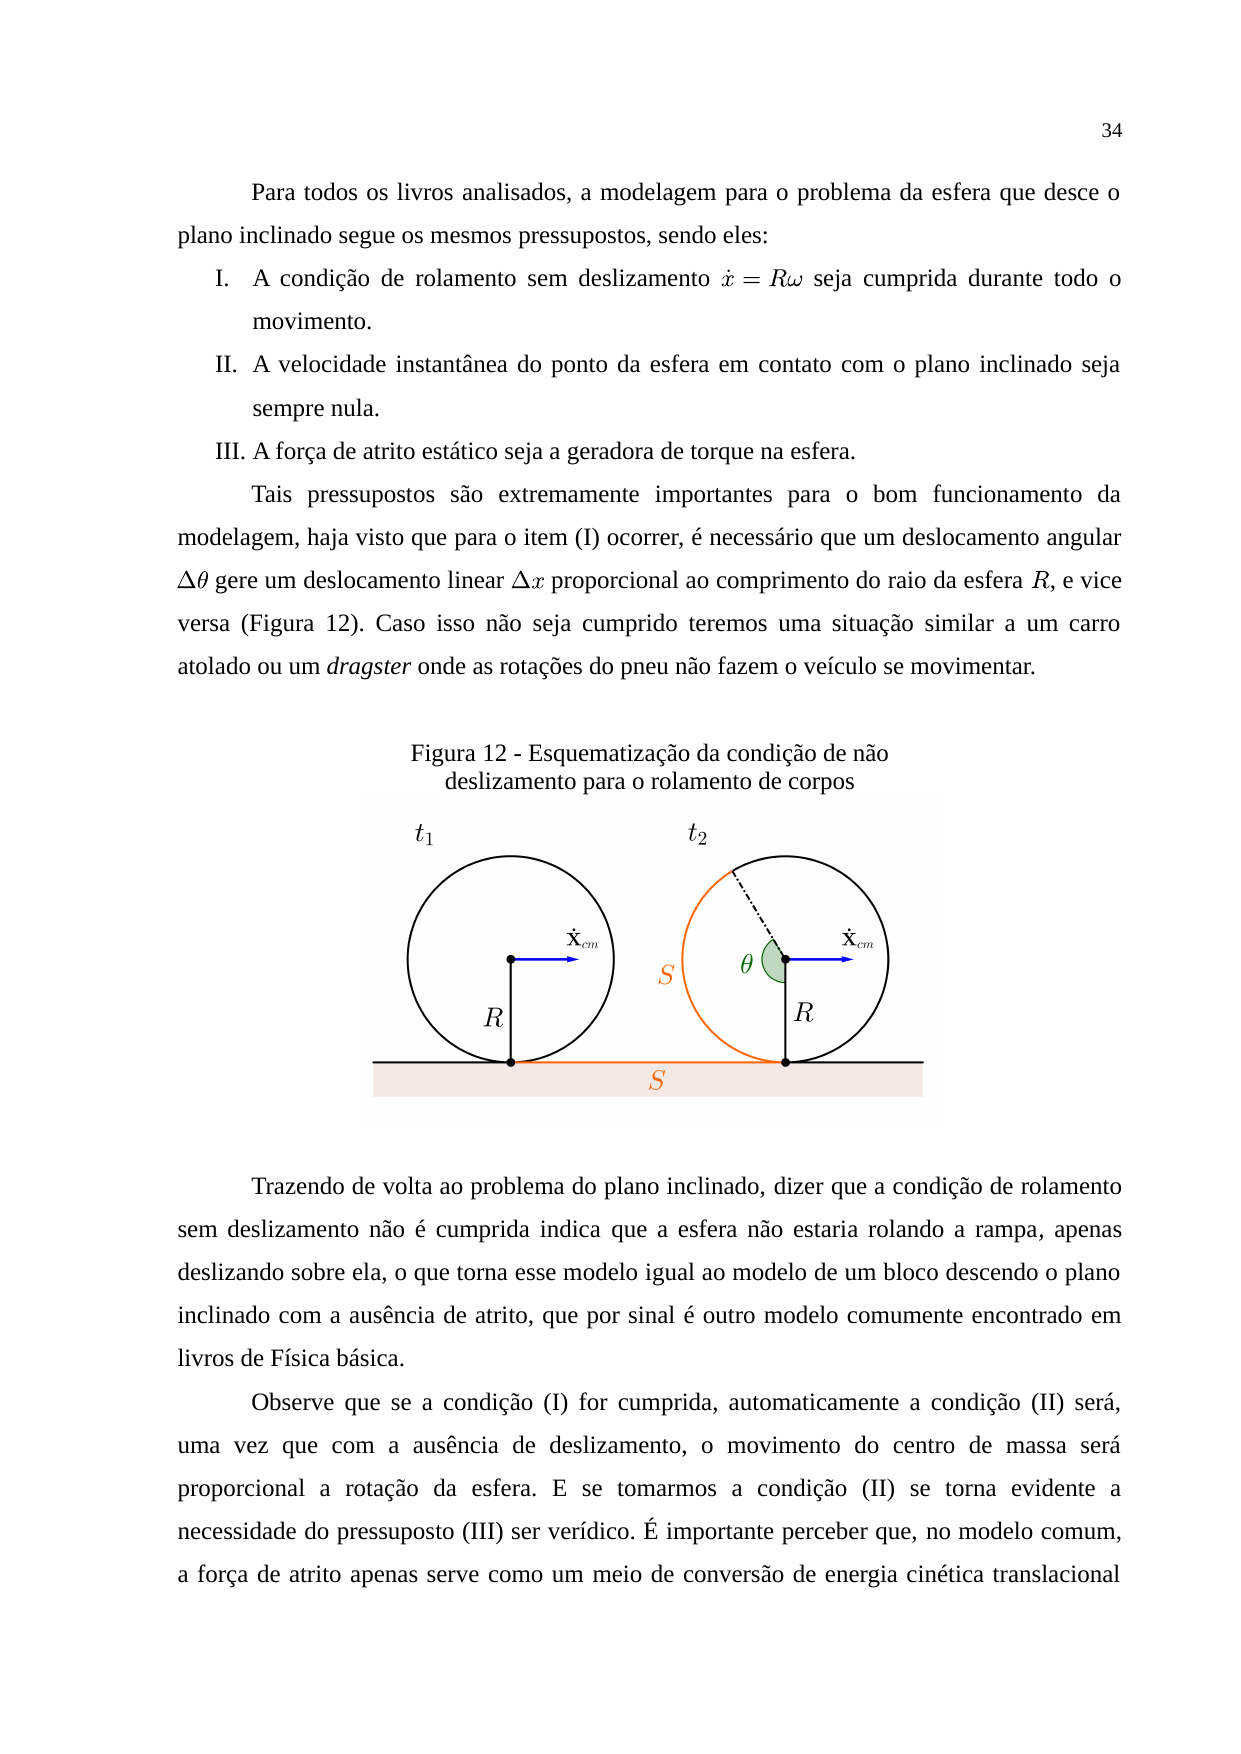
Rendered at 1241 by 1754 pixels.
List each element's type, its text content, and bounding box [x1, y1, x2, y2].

picture [360, 795, 939, 1128]
text Tais pressupostos são extremamente importantes para o bom funcionamento da modelagem, haja visto que para o item (I) ocorrer, é necessário que um deslocamento angular gere um deslocamento linear proporcional ao comprimento do raio da esfera , e vice versa (Figura 12). Caso isso não seja cumprido teremos uma situação similar a um carro atolado ou um dragster onde as rotações do pneu não fazem o veículo se movimentar. [177, 479, 1122, 680]
list A força de atrito estático seja a geradora de torque na esfera. [215, 436, 1122, 464]
text Observe que se a condição (I) for cumprida, automaticamente a condição (II) será, uma vez que com a ausência de deslizamento, o movimento do centro de massa será proporcional a rotação da esfera. E se tomarmos a condição (II) se torna evidente a necessidade do pressuposto (III) ser verídico. É importante perceber que, no modelo comum, a força de atrito apenas serve como um meio de conversão de energia cinética translacional [177, 1387, 1122, 1588]
text Figura 12 - Esquematização da condição de não deslizamento para o rolamento de corpos [360, 738, 939, 795]
text Trazendo de volta ao problema do plano inclinado, dizer que a condição de rolamento sem deslizamento não é cumprida indica que a esfera não estaria rolando a rampa, apenas deslizando sobre ela, o que torna esse modelo igual ao modelo de um bloco descendo o plano inclinado com a ausência de atrito, que por sinal é outro modelo comumente encontrado em livros de Física básica. [177, 1171, 1122, 1372]
list A condição de rolamento sem deslizamento seja cumprida durante todo o movimento. [215, 263, 1122, 335]
text Para todos os livros analisados, a modelagem para o problema da esfera que desce o plano inclinado segue os mesmos pressupostos, sendo eles: [177, 177, 1122, 249]
list A velocidade instantânea do ponto da esfera em contato com o plano inclinado seja sempre nula. [215, 349, 1122, 421]
